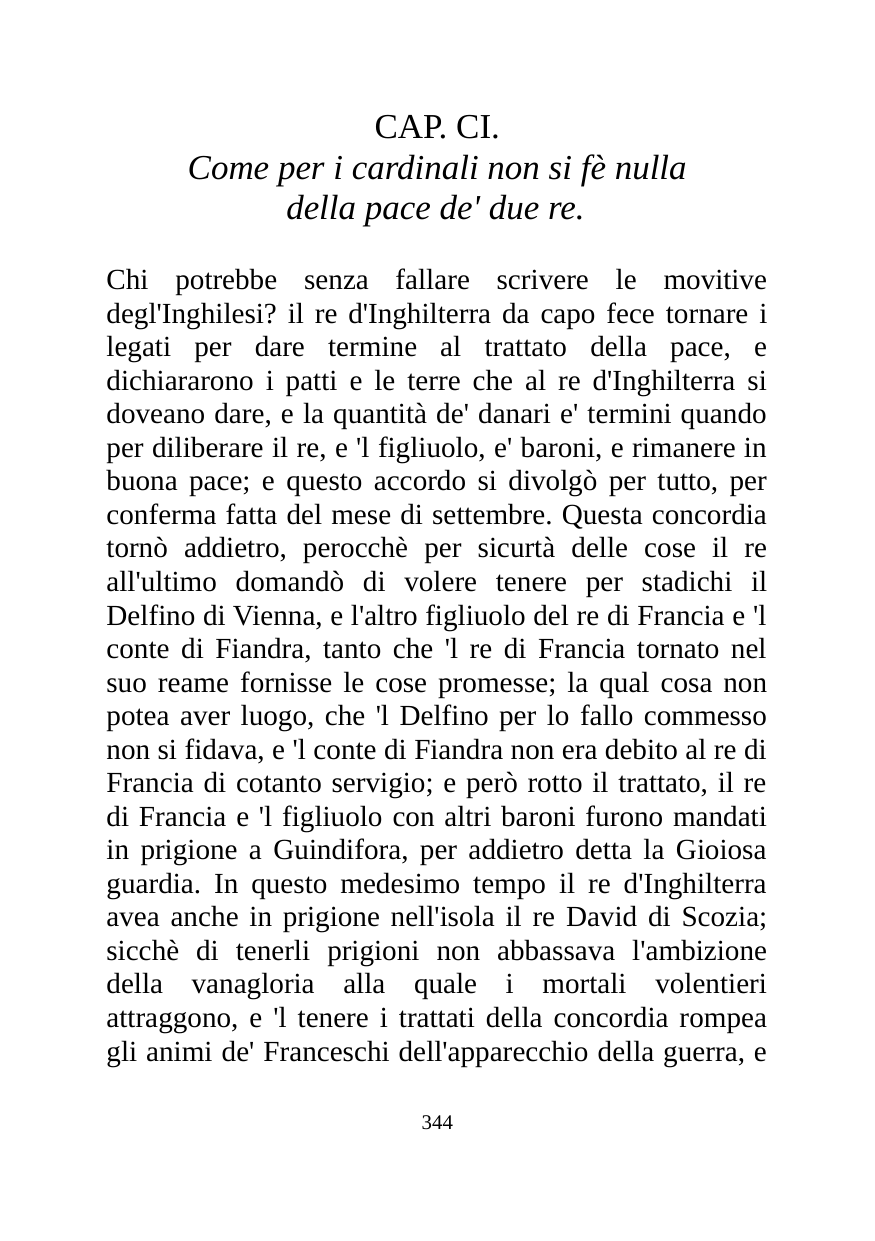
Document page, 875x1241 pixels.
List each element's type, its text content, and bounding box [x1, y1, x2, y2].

subtitle CAP. CI. Come per i cardinali non si fè nulla della pace de' due re. [106, 106, 768, 227]
text Chi potrebbe senza fallare scrivere le movitive degl'Inghilesi? il re d'Inghilterra da capo fece tornare i legati per dare termine al trattato della pace, e dichiararono i patti e le terre che al re d'Inghilterra si doveano dare, e la quantità de' danari e' termini quando per diliberare il re, e 'l figliuolo, e' baroni, e rimanere in buona pace; e questo accordo si divolgò per tutto, per conferma fatta del mese di settembre. Questa concordia tornò addietro, perocchè per sicurtà delle cose il re all'ultimo domandò di volere tenere per stadichi il Delfino di Vienna, e l'altro figliuolo del re di Francia e 'l conte di Fiandra, tanto che 'l re di Francia tornato nel suo reame fornisse le cose promesse; la qual cosa non potea aver luogo, che 'l Delfino per lo fallo commesso non si fidava, e 'l conte di Fiandra non era debito al re di Francia di cotanto servigio; e però rotto il trattato, il re di Francia e 'l figliuolo con altri baroni furono mandati in prigione a Guindifora, per addietro detta la Gioiosa guardia. In questo medesimo tempo il re d'Inghilterra avea anche in prigione nell'isola il re David di Scozia; sicchè di tenerli prigioni non abbassava l'ambizione della vanagloria alla quale i mortali volentieri attraggono, e 'l tenere i trattati della concordia rompea gli animi de' Franceschi dell'apparecchio della guerra, e [106, 262, 768, 1067]
